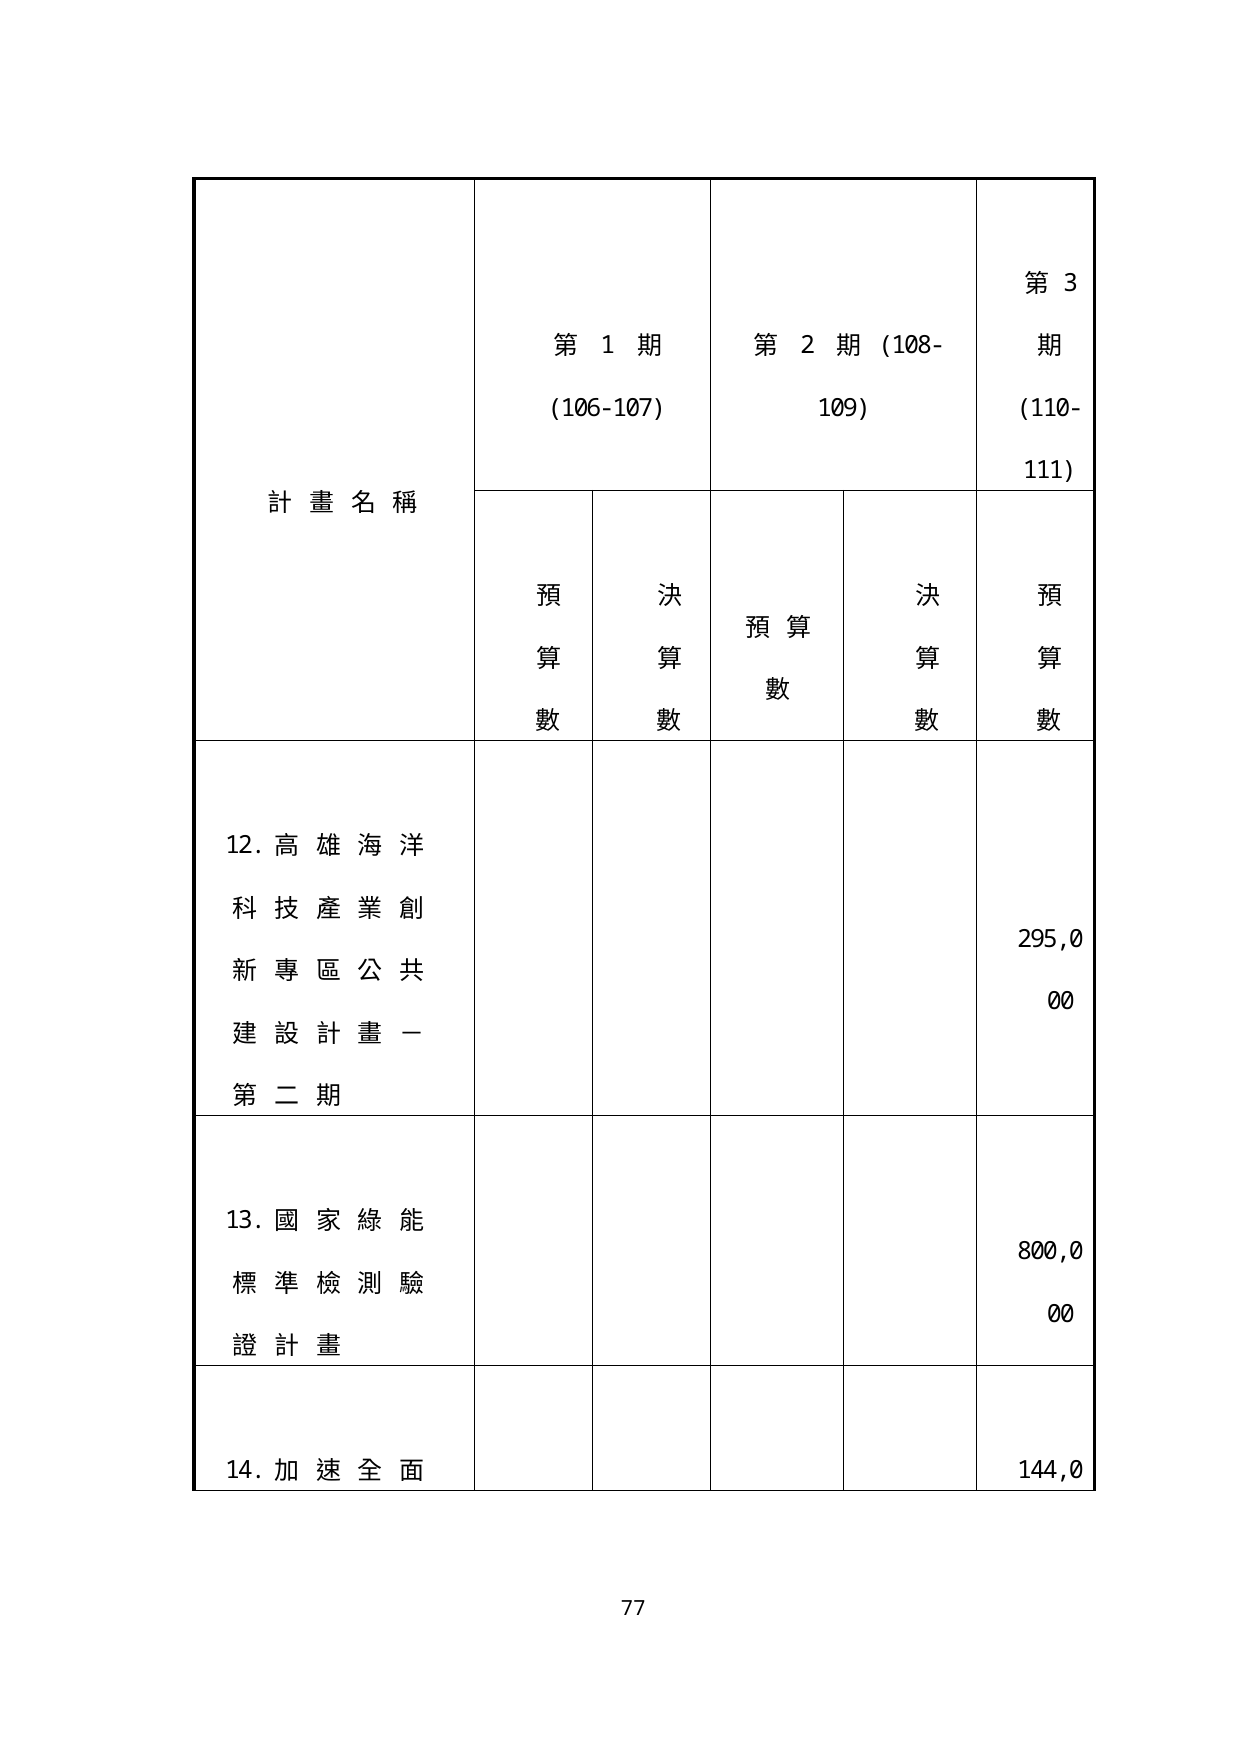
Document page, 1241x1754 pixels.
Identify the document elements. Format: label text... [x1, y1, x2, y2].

table_cell [844, 741, 976, 1115]
table_cell 14.加速全面 [196, 1366, 474, 1490]
table_cell 預算數 [711, 491, 843, 740]
table_cell [844, 1116, 976, 1365]
table_header 第2期(108-109) [711, 180, 976, 490]
table_header 第1期(106-107) [475, 180, 710, 490]
table_cell 決算數 [844, 491, 976, 740]
table_cell 295,000 [977, 741, 1093, 1115]
table_cell [475, 1366, 592, 1490]
table_cell 800,000 [977, 1116, 1093, 1365]
table_cell [711, 1116, 843, 1365]
table_cell [593, 1116, 710, 1365]
table_header 計畫名稱 [196, 180, 474, 740]
table_cell 預算數 [475, 491, 592, 740]
table_cell [593, 741, 710, 1115]
table_cell [711, 741, 843, 1115]
table_cell 12.高雄海洋科技產業創新專區公共建設計畫－第二期 [196, 741, 474, 1115]
table_cell 144,0 [977, 1366, 1093, 1490]
table_cell [593, 1366, 710, 1490]
table_cell [844, 1366, 976, 1490]
table_cell [475, 741, 592, 1115]
table_cell [711, 1366, 843, 1490]
table_cell 預算數 [977, 491, 1093, 740]
table_cell [475, 1116, 592, 1365]
table_cell 13.國家綠能標準檢測驗證計畫 [196, 1116, 474, 1365]
table_header 第3期(110-111) [977, 180, 1093, 490]
table_cell 決算數 [593, 491, 710, 740]
